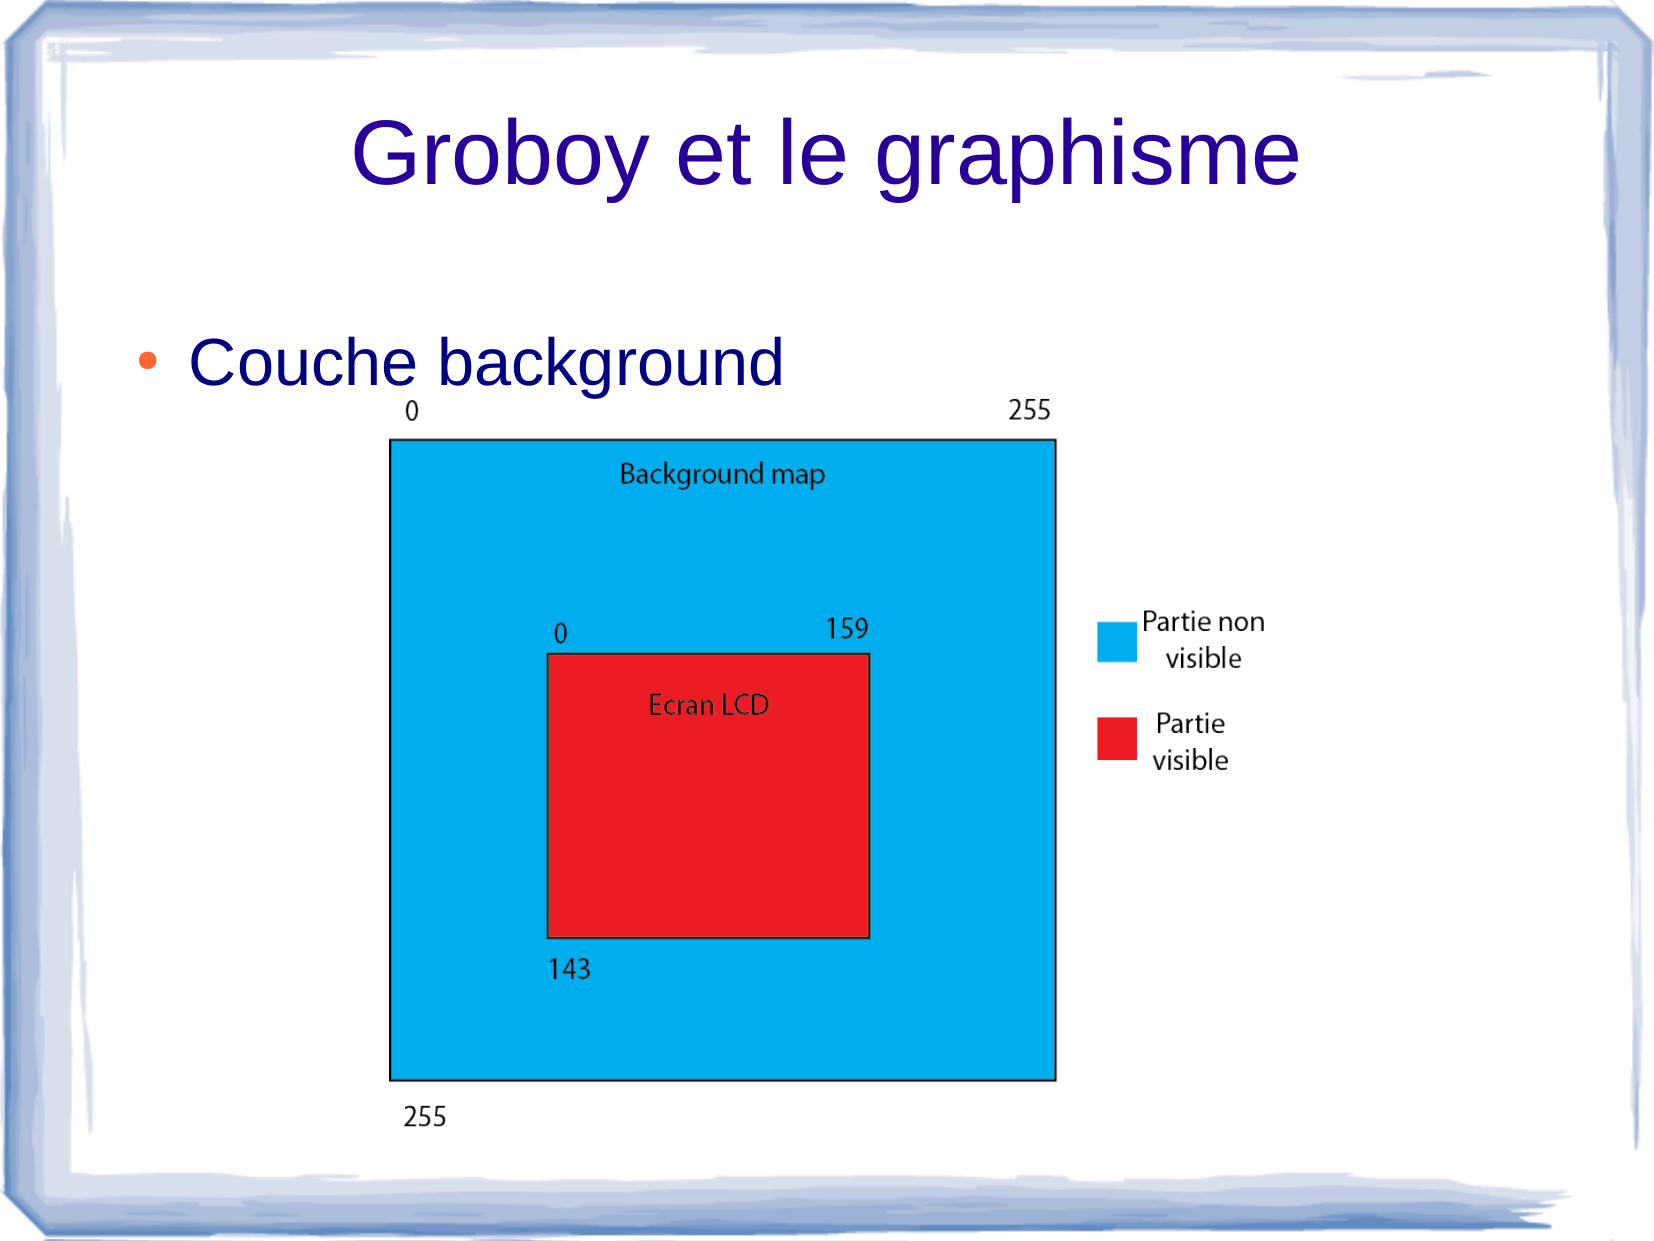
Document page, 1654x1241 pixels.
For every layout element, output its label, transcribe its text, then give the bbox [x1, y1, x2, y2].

list Couche background [118, 324, 1571, 1045]
picture [0, 0, 1654, 1241]
title Groboy et le graphisme [82, 49, 1571, 257]
